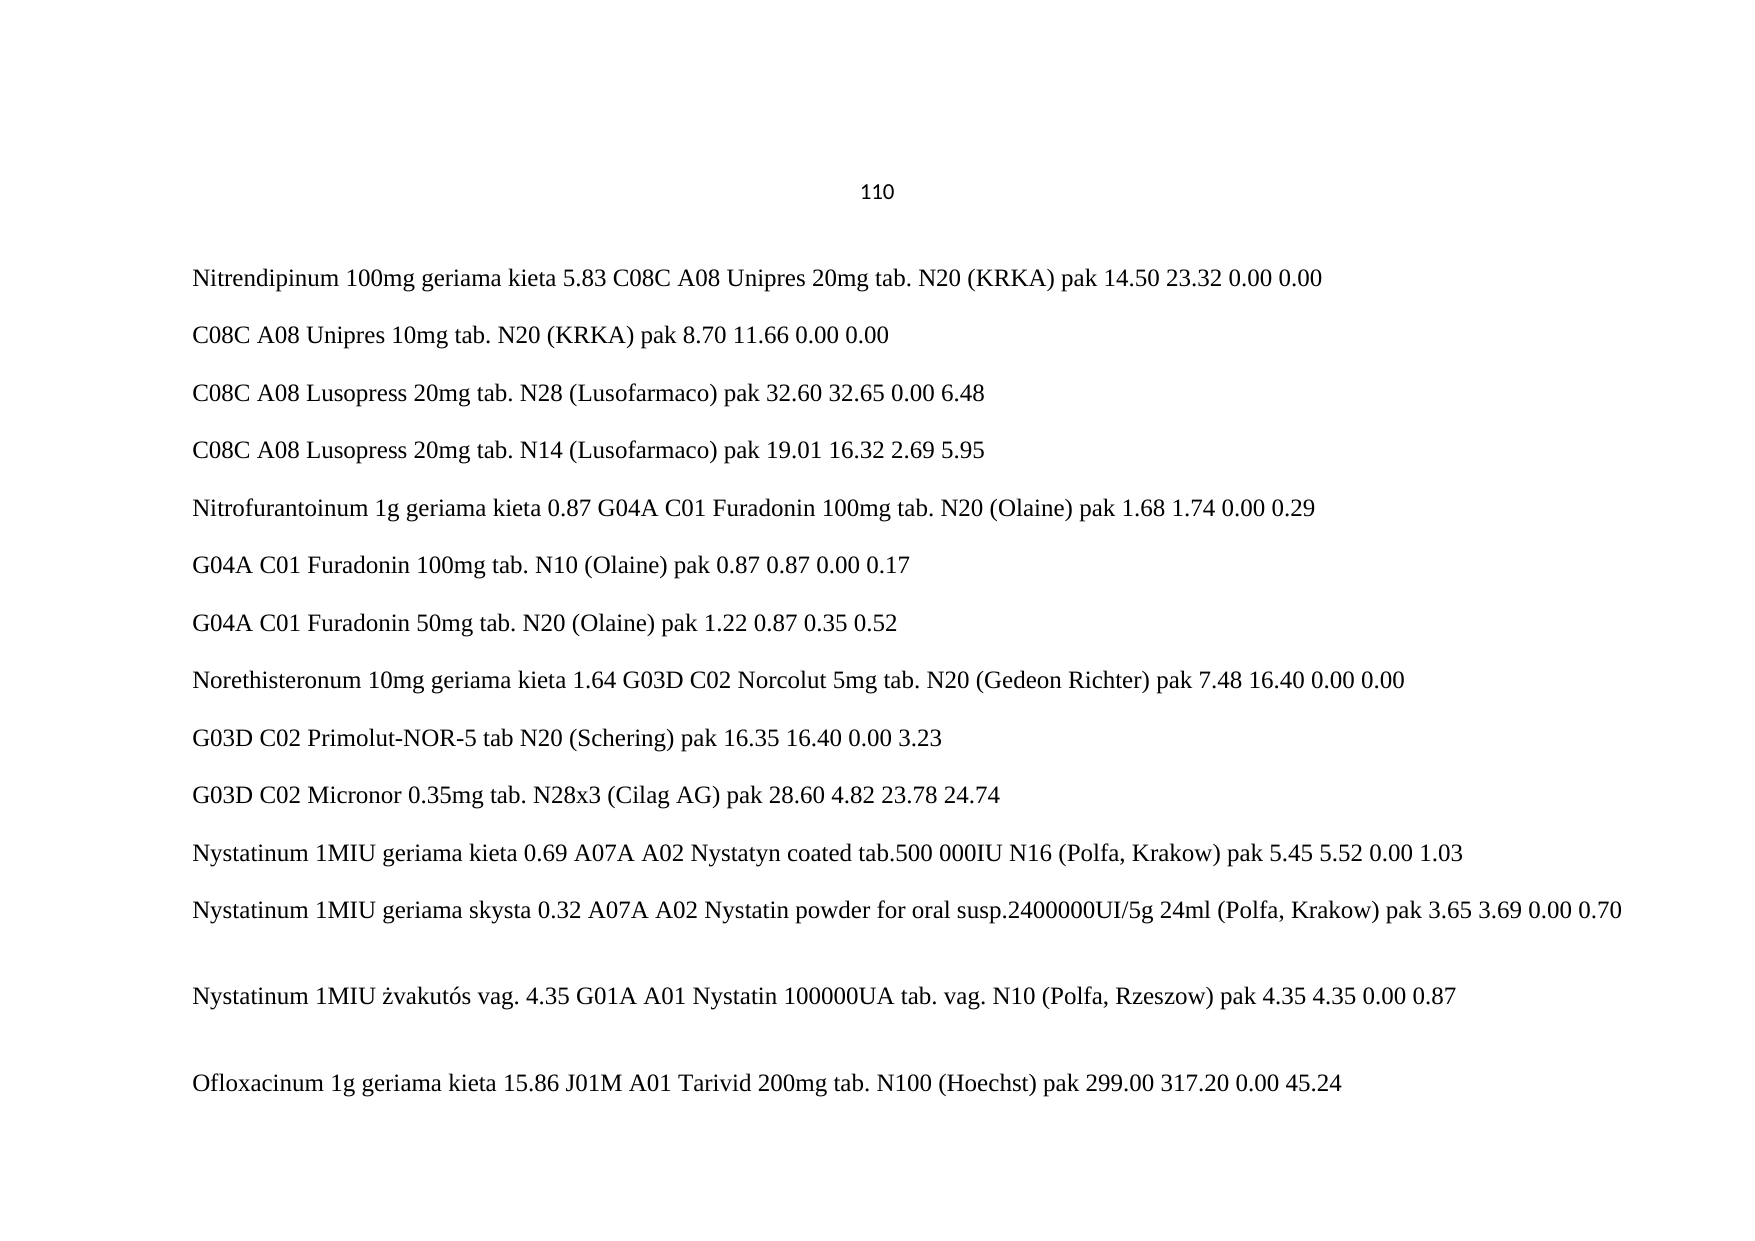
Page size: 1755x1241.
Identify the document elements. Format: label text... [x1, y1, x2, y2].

text Norethisteronum 10mg geriama kieta 1.64 G03D C02 Norcolut 5mg tab. N20 (Gedeon Richter) pak 7.48 16.40 0.00 0.00 [118, 665, 1636, 694]
text C08C A08 Lusopress 20mg tab. N28 (Lusofarmaco) pak 32.60 32.65 0.00 6.48 [118, 378, 1636, 406]
text G03D C02 Primolut-NOR-5 tab N20 (Schering) pak 16.35 16.40 0.00 3.23 [118, 723, 1636, 751]
text Nitrofurantoinum 1g geriama kieta 0.87 G04A C01 Furadonin 100mg tab. N20 (Olaine) pak 1.68 1.74 0.00 0.29 [118, 493, 1636, 521]
text G04A C01 Furadonin 100mg tab. N10 (Olaine) pak 0.87 0.87 0.00 0.17 [118, 550, 1636, 579]
text G03D C02 Micronor 0.35mg tab. N28x3 (Cilag AG) pak 28.60 4.82 23.78 24.74 [118, 780, 1636, 809]
text Nystatinum 1MIU geriama skysta 0.32 A07A A02 Nystatin powder for oral susp.2400000UI/5g 24ml (Polfa, Krakow) pak 3.65 3.69 0.00 0.70 [118, 895, 1636, 924]
text Nitrendipinum 100mg geriama kieta 5.83 C08C A08 Unipres 20mg tab. N20 (KRKA) pak 14.50 23.32 0.00 0.00 [118, 263, 1636, 291]
text Nystatinum 1MIU żvakutós vag. 4.35 G01A A01 Nystatin 100000UA tab. vag. N10 (Polfa, Rzeszow) pak 4.35 4.35 0.00 0.87 [118, 981, 1636, 1010]
text Nystatinum 1MIU geriama kieta 0.69 A07A A02 Nystatyn coated tab.500 000IU N16 (Polfa, Krakow) pak 5.45 5.52 0.00 1.03 [118, 838, 1636, 866]
text C08C A08 Lusopress 20mg tab. N14 (Lusofarmaco) pak 19.01 16.32 2.69 5.95 [118, 435, 1636, 464]
text C08C A08 Unipres 10mg tab. N20 (KRKA) pak 8.70 11.66 0.00 0.00 [118, 320, 1636, 349]
text Ofloxacinum 1g geriama kieta 15.86 J01M A01 Tarivid 200mg tab. N100 (Hoechst) pak 299.00 317.20 0.00 45.24 [118, 1068, 1636, 1096]
text G04A C01 Furadonin 50mg tab. N20 (Olaine) pak 1.22 0.87 0.35 0.52 [118, 608, 1636, 636]
